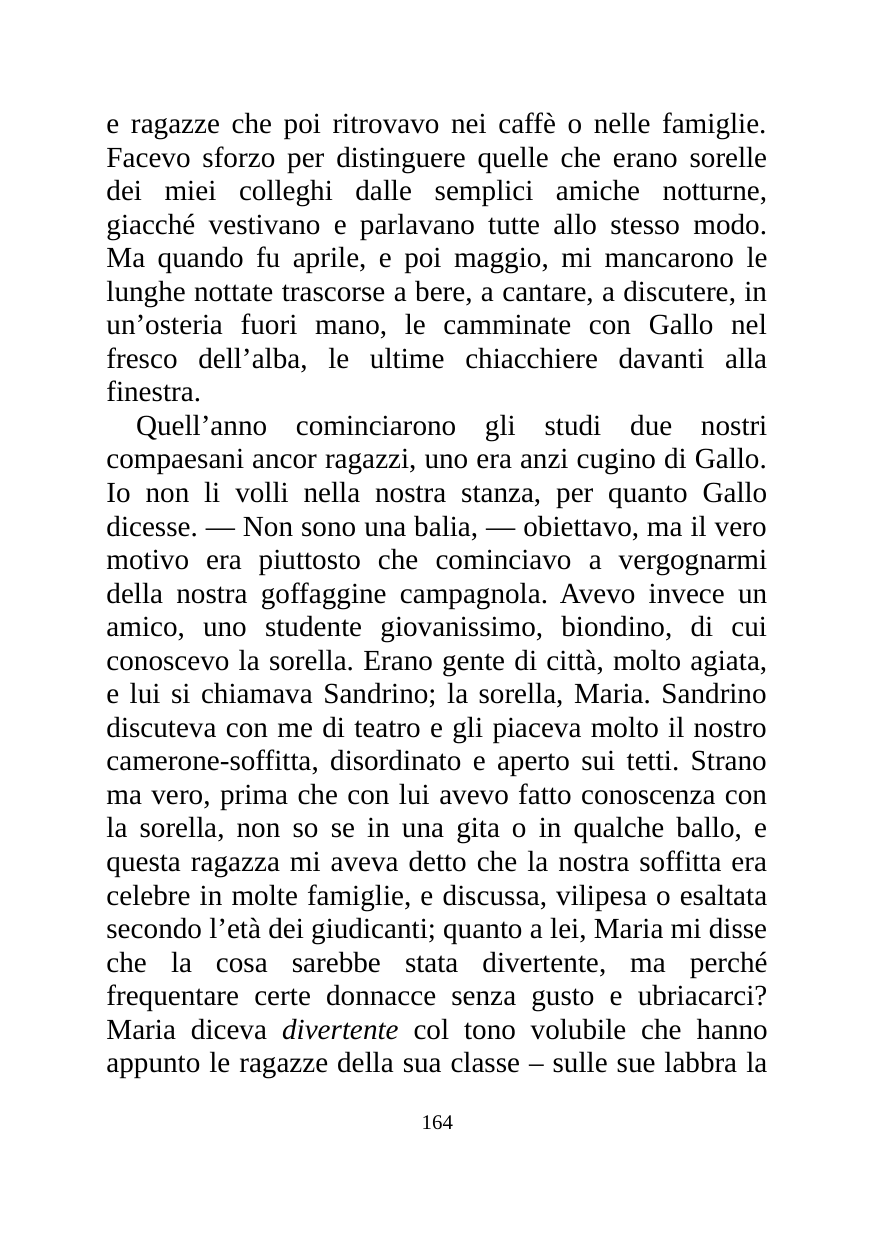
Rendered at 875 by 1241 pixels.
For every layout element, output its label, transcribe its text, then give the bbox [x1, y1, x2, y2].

text Quell’anno cominciarono gli studi due nostri compaesani ancor ragazzi, uno era anzi cugino di Gallo. Io non li volli nella nostra stanza, per quanto Gallo dicesse. — Non sono una balia, — obiettavo, ma il vero motivo era piuttosto che cominciavo a vergognarmi della nostra goffaggine campagnola. Avevo invece un amico, uno studente giovanissimo, biondino, di cui conoscevo la sorella. Erano gente di città, molto agiata, e lui si chiamava Sandrino; la sorella, Maria. Sandrino discuteva con me di teatro e gli piaceva molto il nostro camerone-soffitta, disordinato e aperto sui tetti. Strano ma vero, prima che con lui avevo fatto conoscenza con la sorella, non so se in una gita o in qualche ballo, e questa ragazza mi aveva detto che la nostra soffitta era celebre in molte famiglie, e discussa, vilipesa o esaltata secondo l’età dei giudicanti; quanto a lei, Maria mi disse che la cosa sarebbe stata divertente, ma perché frequentare certe donnacce senza gusto e ubriacarci? Maria diceva divertente col tono volubile che hanno appunto le ragazze della sua classe – sulle sue labbra la [106, 408, 768, 1079]
text e ragazze che poi ritrovavo nei caffè o nelle famiglie. Facevo sforzo per distinguere quelle che erano sorelle dei miei colleghi dalle semplici amiche notturne, giacché vestivano e parlavano tutte allo stesso modo. Ma quando fu aprile, e poi maggio, mi mancarono le lunghe nottate trascorse a bere, a cantare, a discutere, in un’osteria fuori mano, le camminate con Gallo nel fresco dell’alba, le ultime chiacchiere davanti alla finestra. [106, 106, 768, 408]
